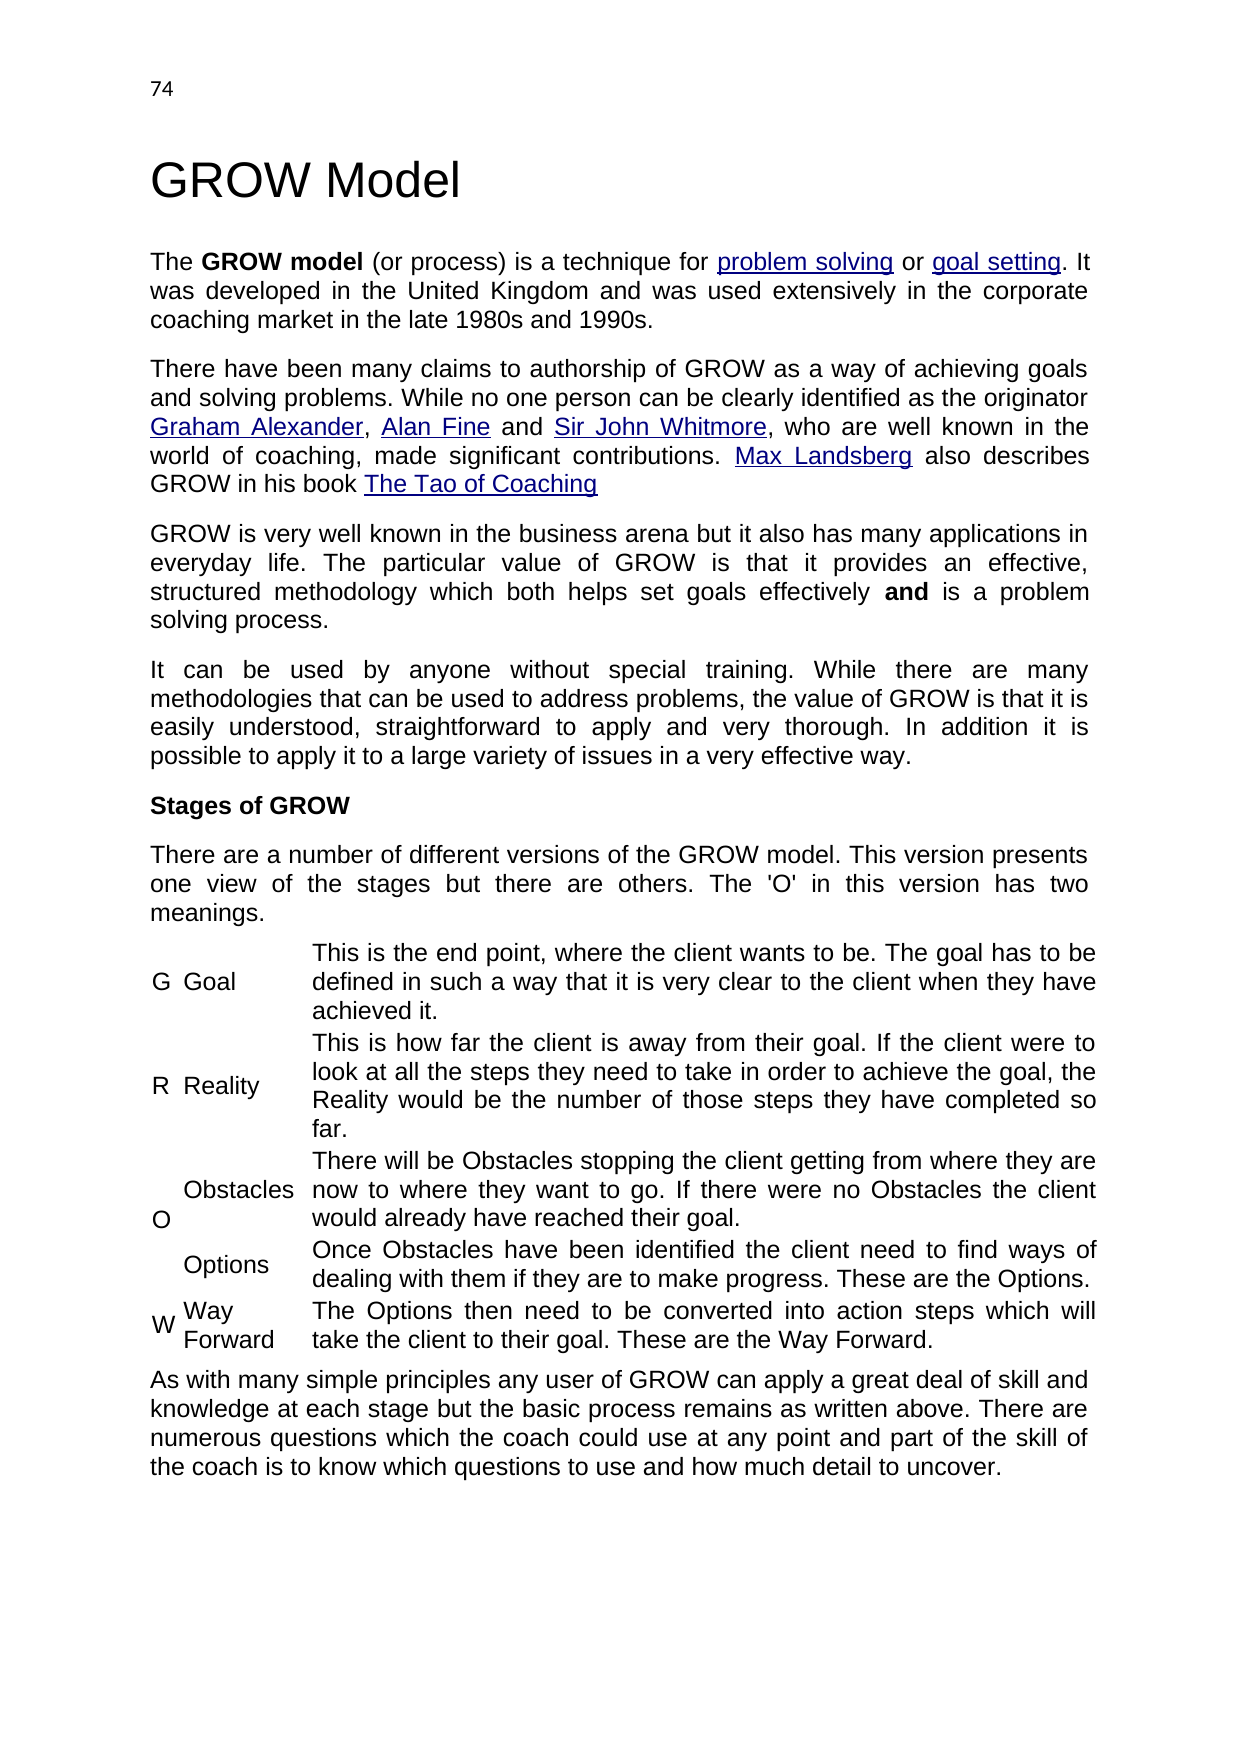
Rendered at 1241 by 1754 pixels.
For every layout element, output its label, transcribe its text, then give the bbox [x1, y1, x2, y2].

table_header This is the end point, where the client wants to be. The goal has to be defined in such a way that it is very clear to the client when they have achieved it. [310, 937, 1099, 1026]
table_cell Options [181, 1234, 310, 1294]
table_cell Way Forward [181, 1294, 310, 1355]
table_cell This is how far the client is away from their goal. If the client were to look at all the steps they need to take in order to achieve the goal, the Reality would be the number of those steps they have completed so far. [310, 1026, 1099, 1144]
text GROW is very well known in the business arena but it also has many applications in everyday life. The particular value of GROW is that it provides an effective, structured methodology which both helps set goals effectively and is a problem solving process. [150, 519, 1090, 634]
text As with many simple principles any user of GROW can apply a great deal of skill and knowledge at each stage but the basic process remains as written above. There are numerous questions which the coach could use at any point and part of the skill of the coach is to know which questions to use and how much detail to uncover. [150, 1365, 1090, 1480]
text The GROW model (or process) is a technique for problem solving or goal setting. It was developed in the United Kingdom and was used extensively in the corporate coaching market in the late 1980s and 1990s. [150, 247, 1090, 333]
text GROW Model [150, 150, 1090, 207]
table_cell The Options then need to be converted into action steps which will take the client to their goal. These are the Way Forward. [310, 1294, 1099, 1355]
text There are a number of different versions of the GROW model. This version presents one view of the stages but there are others. The 'O' in this version has two meanings. [150, 840, 1090, 926]
table_header Goal [181, 937, 310, 1026]
table_cell Reality [181, 1026, 310, 1144]
table_cell R [150, 1026, 181, 1144]
text Stages of GROW [150, 791, 1090, 819]
text It can be used by anyone without special training. While there are many methodologies that can be used to address problems, the value of GROW is that it is easily understood, straightforward to apply and very thorough. In addition it is possible to apply it to a large variety of issues in a very effective way. [150, 655, 1090, 770]
table_cell Obstacles [181, 1144, 310, 1234]
table_cell Once Obstacles have been identified the client need to find ways of dealing with them if they are to make progress. These are the Options. [310, 1234, 1099, 1294]
table_cell W [150, 1294, 181, 1355]
table_cell There will be Obstacles stopping the client getting from where they are now to where they want to go. If there were no Obstacles the client would already have reached their goal. [310, 1144, 1099, 1234]
table_cell O [150, 1144, 181, 1294]
text There have been many claims to authorship of GROW as a way of achieving goals and solving problems. While no one person can be clearly identified as the originator Graham Alexander, Alan Fine and Sir John Whitmore, who are well known in the world of coaching, made significant contributions. Max Landsberg also describes GROW in his book The Tao of Coaching [150, 354, 1090, 498]
table_header G [150, 937, 181, 1026]
